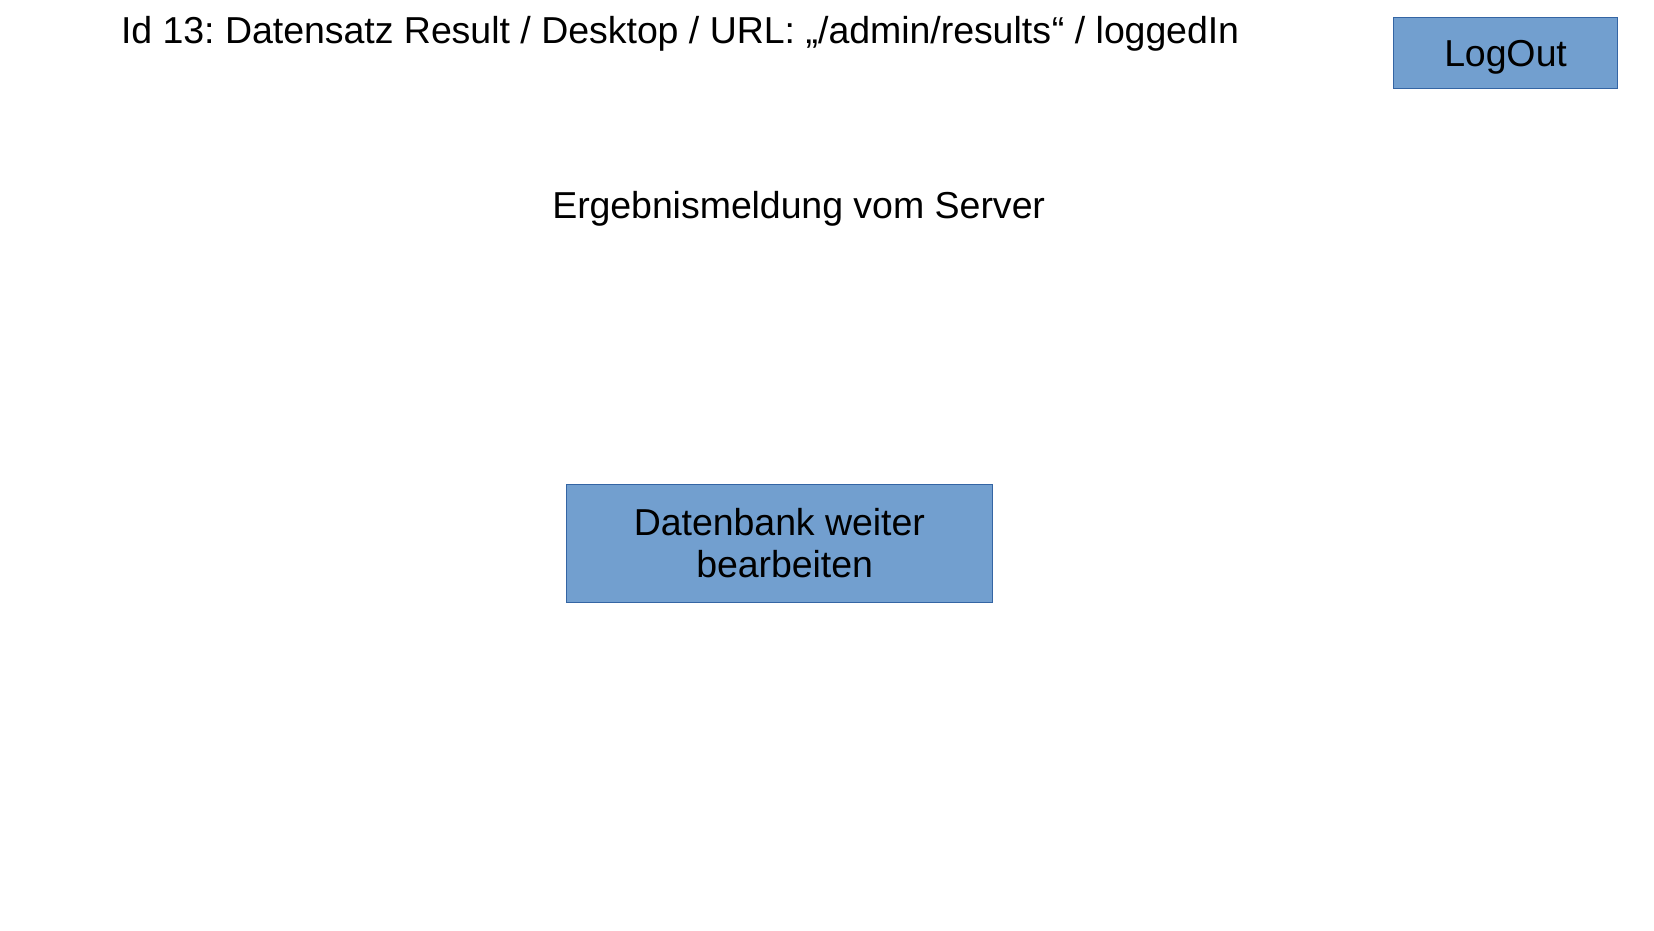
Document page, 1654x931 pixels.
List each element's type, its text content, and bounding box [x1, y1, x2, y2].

text_box Datenbank weiter bearbeiten [566, 484, 993, 603]
text_box LogOut [1393, 17, 1618, 89]
text_box Ergebnismeldung vom Server [0, 177, 1430, 234]
text_box Id 13: Datensatz Result / Desktop / URL: „/admin/results“ / loggedIn [106, 2, 1560, 59]
